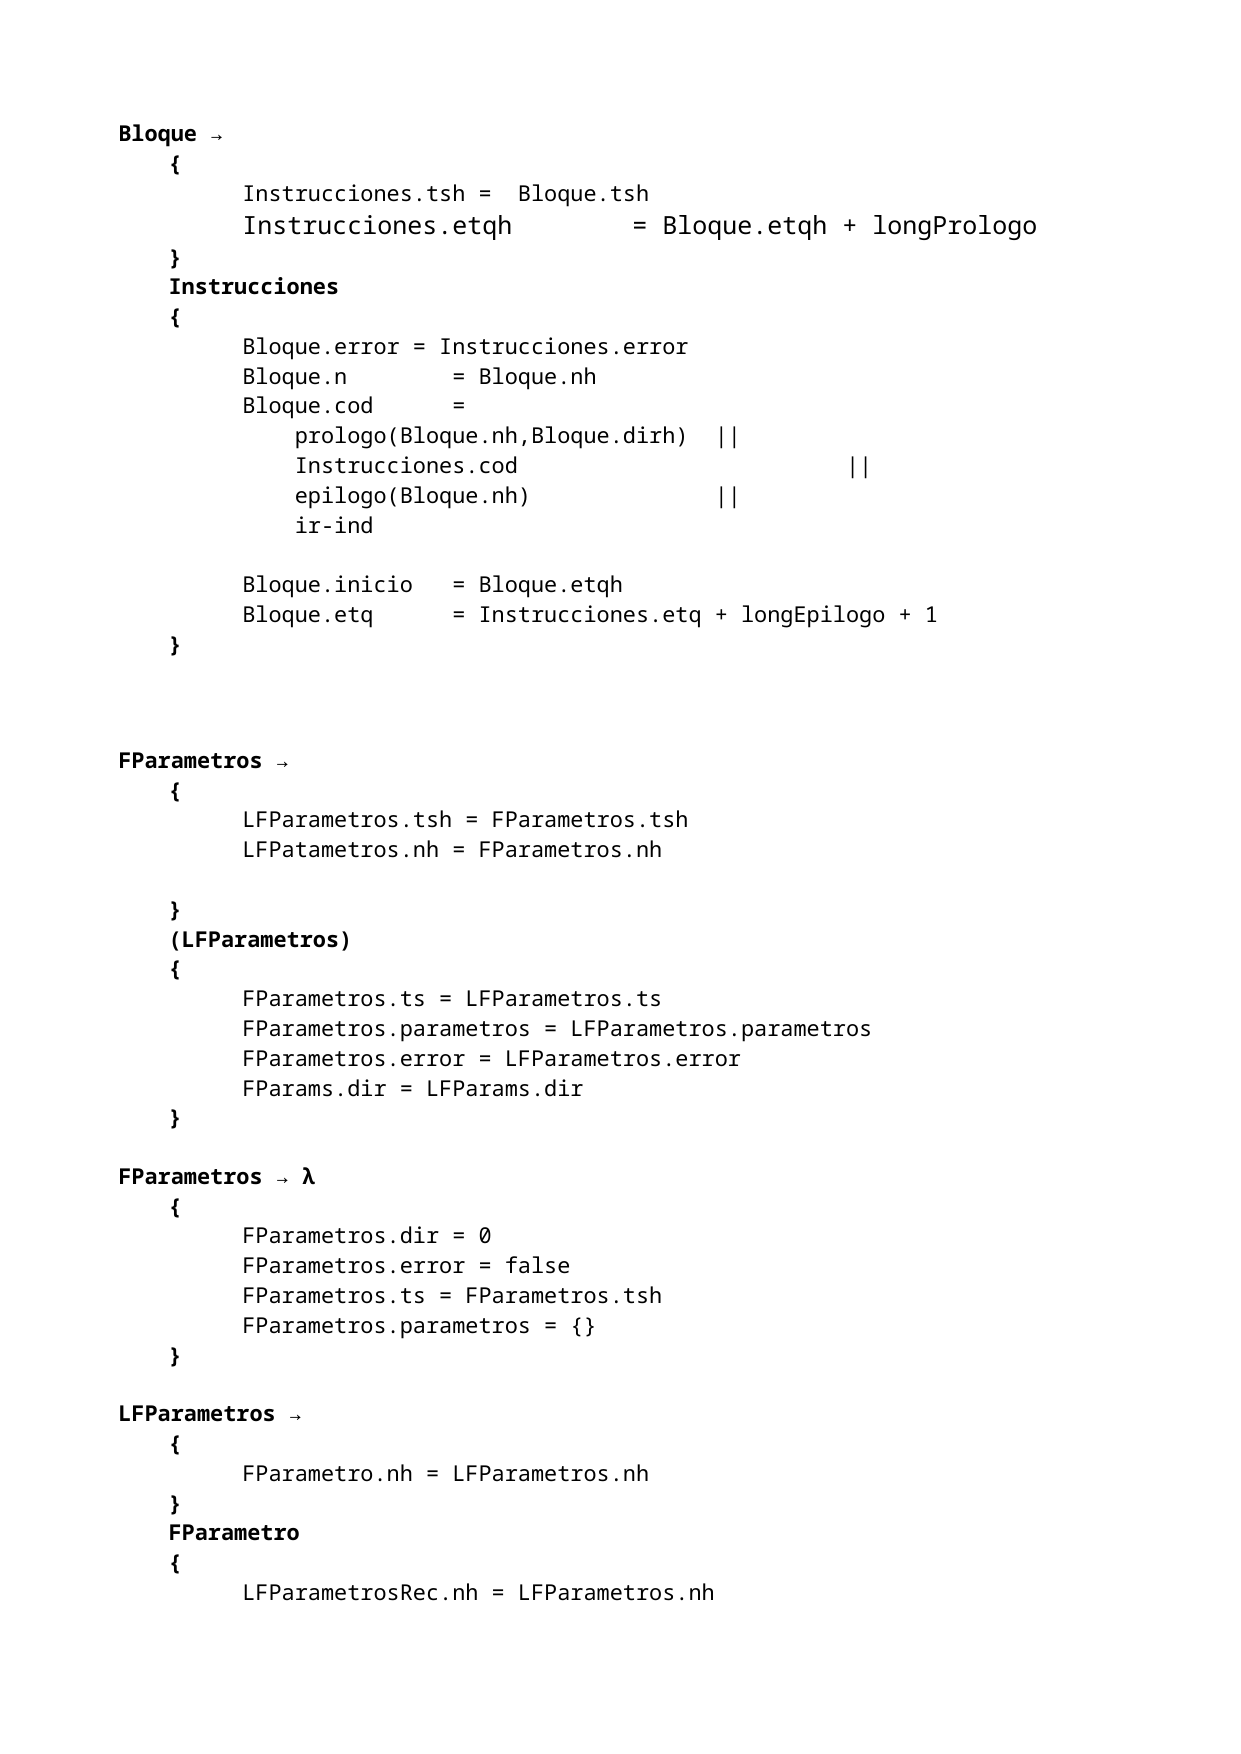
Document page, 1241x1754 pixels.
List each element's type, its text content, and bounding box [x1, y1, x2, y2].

text Bloque.inicio = Bloque.etqh [168, 569, 1122, 599]
text FParametros.ts = FParametros.tsh [168, 1280, 1122, 1310]
text Bloque.n = Bloque.nh [168, 361, 1122, 391]
text Bloque.etq = Instrucciones.etq + longEpilogo + 1 [168, 599, 1122, 629]
text Instrucciones.tsh = Bloque.tsh [168, 178, 1122, 207]
text ir-ind [168, 510, 1122, 539]
text } [168, 1488, 1122, 1517]
text FParametro.nh = LFParametros.nh [168, 1458, 1122, 1488]
text FParametro [168, 1517, 1122, 1547]
text } [168, 1340, 1122, 1369]
text FParametros → [118, 745, 1122, 775]
text (LFParametros) [168, 924, 1122, 953]
text } [168, 629, 1122, 659]
text } [168, 894, 1122, 924]
text FParametros → λ [118, 1161, 1122, 1191]
text { [168, 1191, 1122, 1221]
text prologo(Bloque.nh,Bloque.dirh) || [168, 420, 1122, 450]
text LFParametros → [118, 1398, 1122, 1428]
text FParametros.parametros = LFParametros.parametros [168, 1013, 1122, 1043]
text Instrucciones.cod || [168, 450, 1122, 480]
text FParametros.error = false [168, 1250, 1122, 1280]
text { [168, 148, 1122, 178]
text } [168, 242, 1122, 271]
text FParametros.ts = LFParametros.ts [168, 983, 1122, 1013]
text { [168, 953, 1122, 983]
text { [168, 1547, 1122, 1577]
text FParametros.dir = 0 [168, 1221, 1122, 1250]
text { [168, 301, 1122, 331]
text Instrucciones [168, 271, 1122, 301]
text FParametros.error = LFParametros.error [168, 1043, 1122, 1073]
text LFParametros.tsh = FParametros.tsh [168, 804, 1122, 834]
text LFPatametros.nh = FParametros.nh [168, 834, 1122, 864]
text { [168, 1428, 1122, 1458]
text FParametros.parametros = {} [168, 1310, 1122, 1340]
text { [168, 775, 1122, 804]
text Bloque → [118, 118, 1122, 148]
text Bloque.cod = [168, 391, 1122, 420]
text LFParametrosRec.nh = LFParametros.nh [168, 1577, 1122, 1607]
text FParams.dir = LFParams.dir [168, 1073, 1122, 1102]
text Bloque.error = Instrucciones.error [168, 331, 1122, 361]
text } [168, 1102, 1122, 1132]
text Instrucciones.etqh = Bloque.etqh + longPrologo [168, 207, 1122, 242]
text epilogo(Bloque.nh) || [168, 480, 1122, 510]
